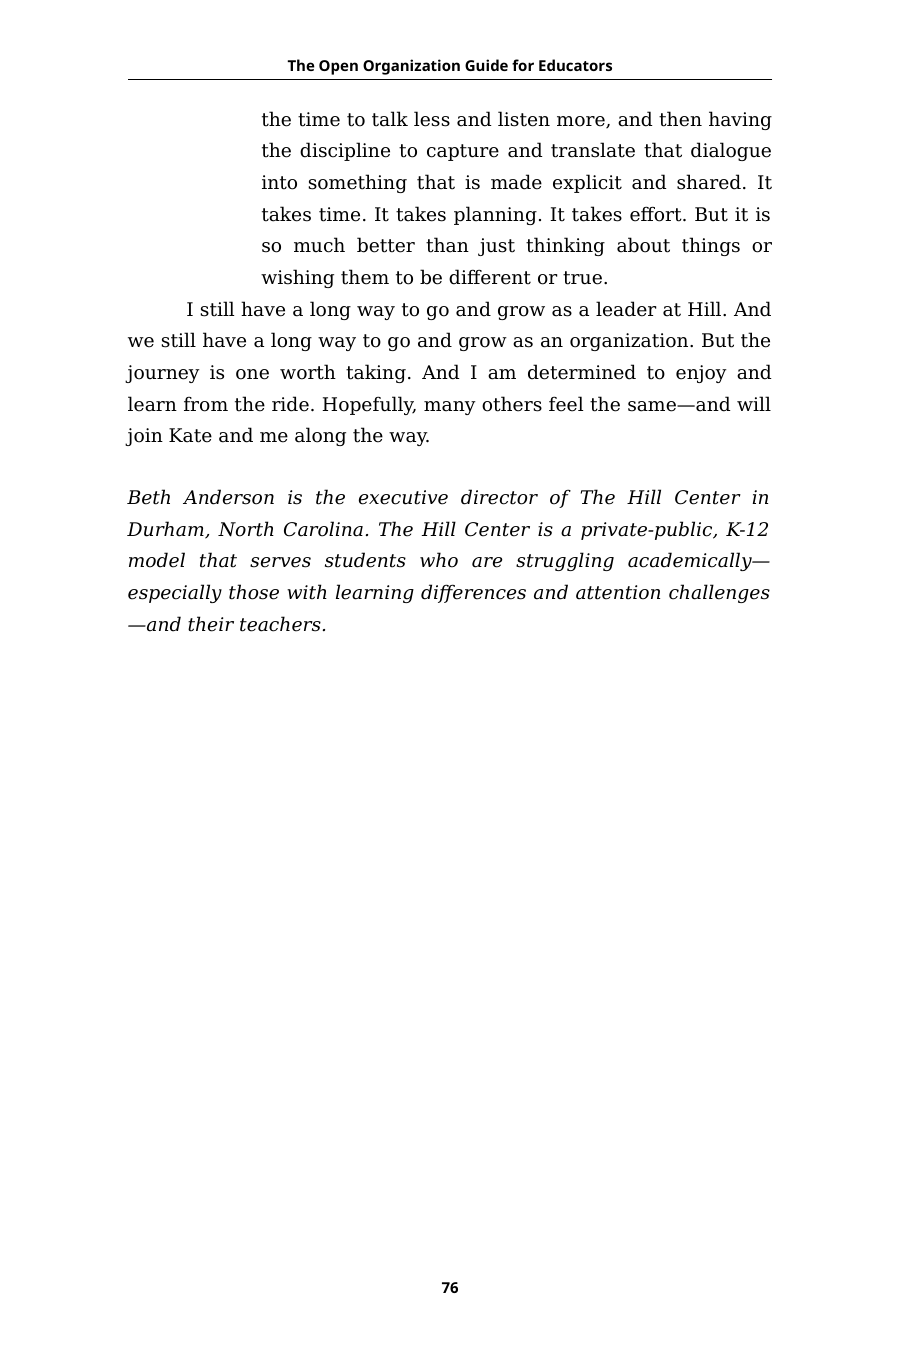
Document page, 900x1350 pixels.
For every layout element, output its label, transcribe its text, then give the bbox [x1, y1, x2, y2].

text I still have a long way to go and grow as a leader at Hill. And we still have a long way to go and grow as an organization. But the journey is one worth taking. And I am determined to enjoy and learn from the ride. Hopefully, many others feel the same—and will join Kate and me along the way. [127, 299, 772, 447]
list the time to talk less and listen more, and then having the discipline to capture and translate that dialogue into something that is made explicit and shared. It takes time. It takes planning. It takes effort. But it is so much better than just thinking about things or wishing them to be different or true. [223, 109, 772, 289]
text Beth Anderson is the executive director of The Hill Center in Durham, North Carolina. The Hill Center is a private-public, K-12 model that serves students who are struggling academically—especially those with learning differences and attention challenges—and their teachers. [127, 487, 772, 636]
